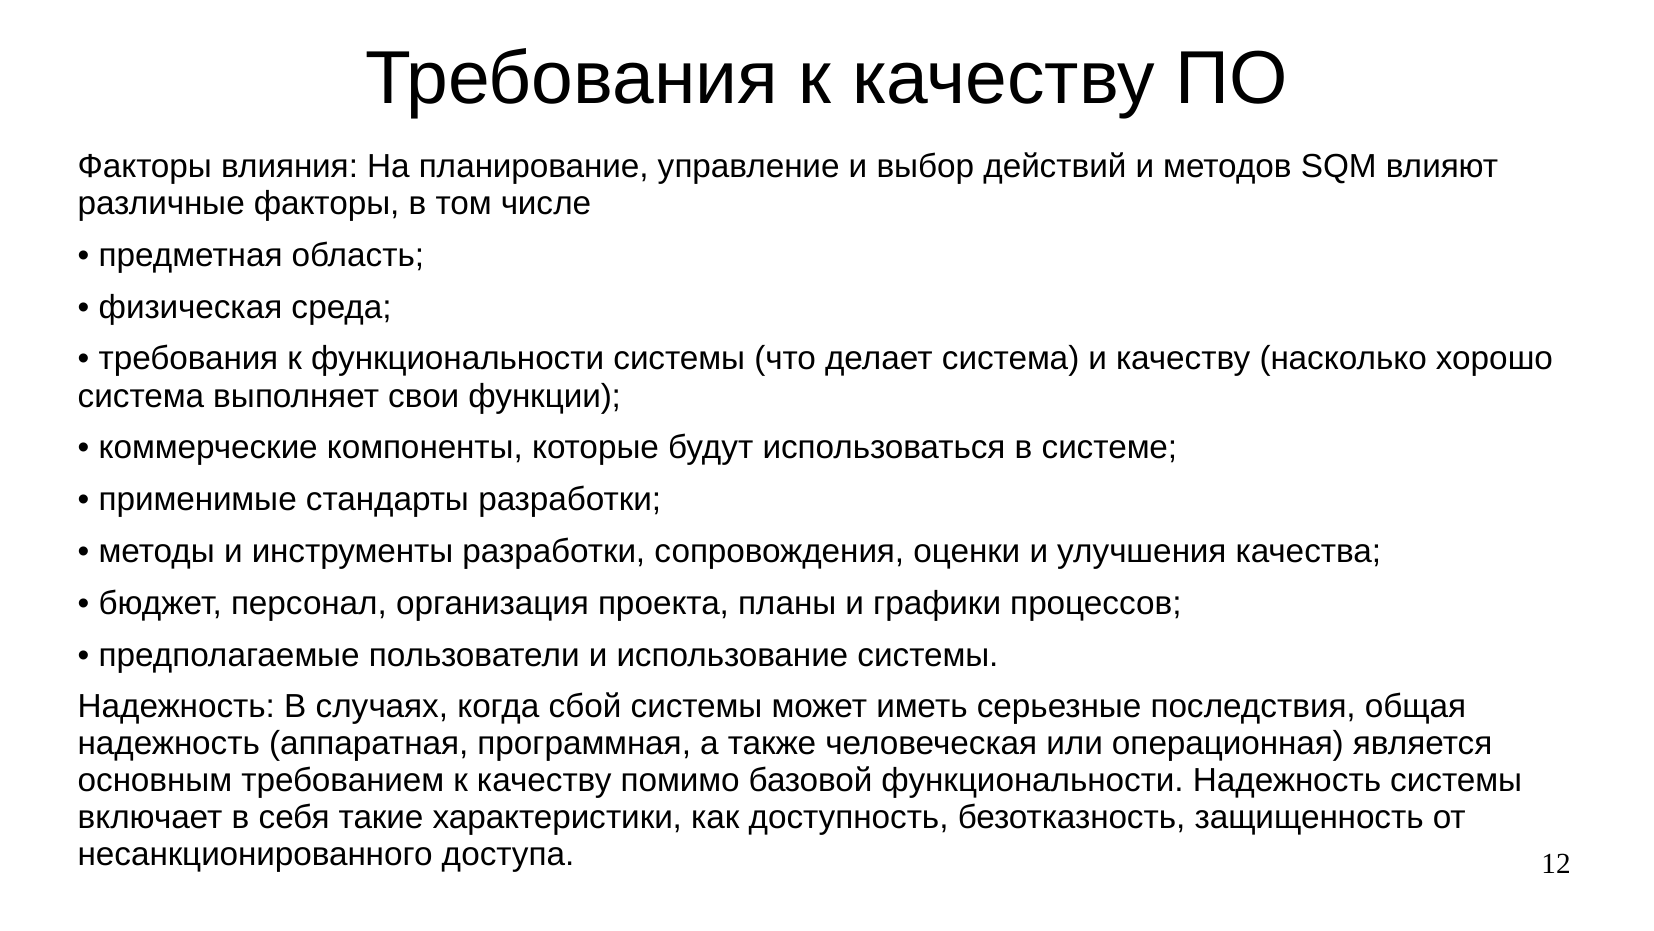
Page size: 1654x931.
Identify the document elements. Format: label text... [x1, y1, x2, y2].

list Факторы влияния: На планирование, управление и выбор действий и методов SQM влияют различные факторы, в том числе • предметная область; • физическая среда; • требования к функциональности системы (что делает система) и качеству (насколько хорошо система выполняет свои функции); • коммерческие компоненты, которые будут использоваться в системе; • применимые стандарты разработки; • методы и инструменты разработки, сопровождения, оценки и улучшения качества; • бюджет, персонал, организация проекта, планы и графики процессов; • предполагаемые пользователи и использование системы. Надежность: В случаях, когда сбой системы может иметь серьезные последствия, общая надежность (аппаратная, программная, а также человеческая или операционная) является основным требованием к качеству помимо базовой функциональности. Надежность системы включает в себя такие характеристики, как доступность, безотказность, защищенность от несанкционированного доступа. [77, 147, 1566, 886]
title Требования к качеству ПО [82, 35, 1571, 120]
